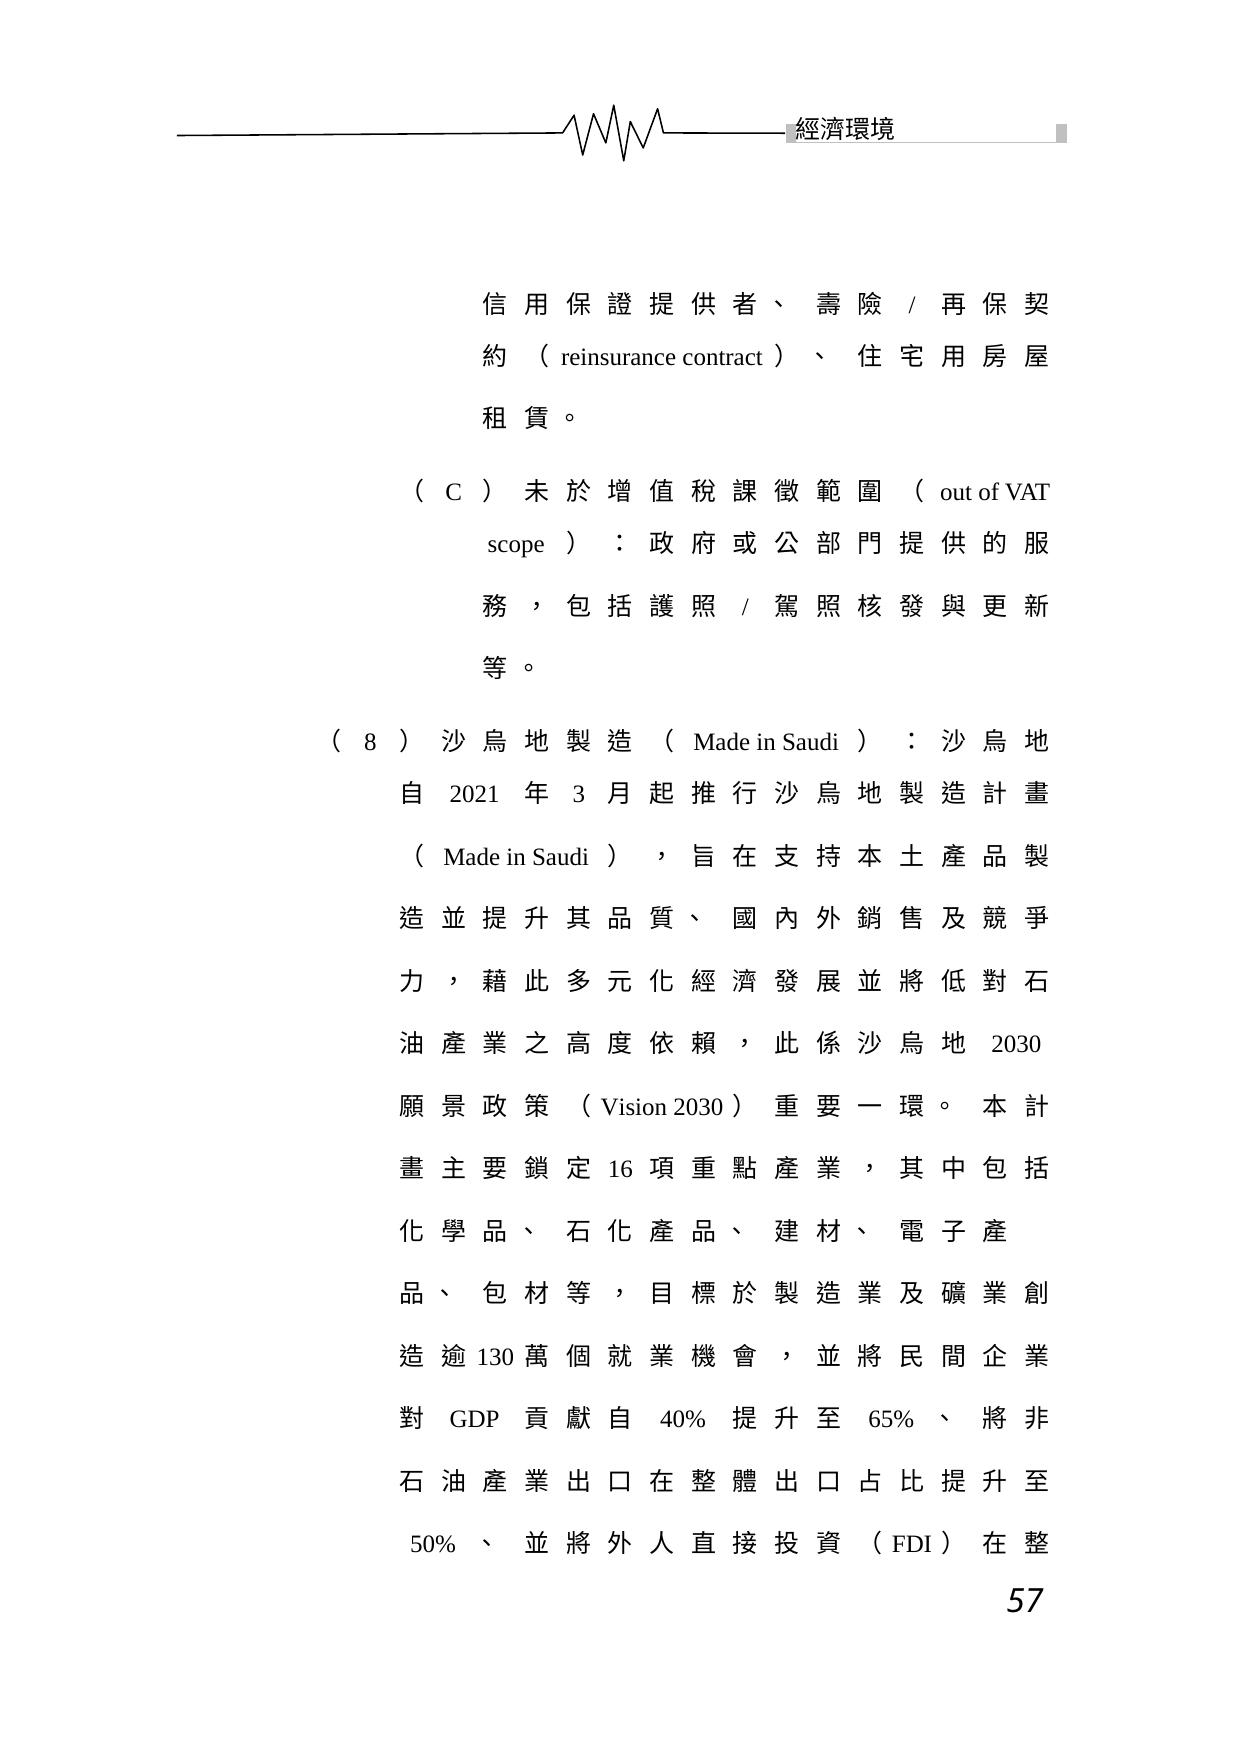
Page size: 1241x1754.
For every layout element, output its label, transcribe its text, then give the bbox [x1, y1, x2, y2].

text 信用保證提供者、壽險/再保契約（reinsurance contract）、住宅用房屋租賃。 [367, 250, 1058, 438]
text （C）未於增值稅課徵範圍（out of VAT scope）：政府或公部門提供的服務，包括護照/駕照核發與更新等。 [367, 438, 1058, 688]
text （8）沙烏地製造（Made in Saudi）：沙烏地自2021年3月起推行沙烏地製造計畫（Made in Saudi），旨在支持本土產品製造並提升其品質、國內外銷售及競爭力，藉此多元化經濟發展並將低對石油產業之高度依賴，此係沙烏地2030願景政策（Vision 2030）重要一環。本計畫主要鎖定16項重點產業，其中包括化學品、石化產品、建材、電子產品、包材等，目標於製造業及礦業創造逾130萬個就業機會，並將民間企業對GDP貢獻自40%提升至65%、將非石油產業出口在整體出口占比提升至50%、並將外人直接投資（FDI）在整 [306, 688, 1058, 1563]
